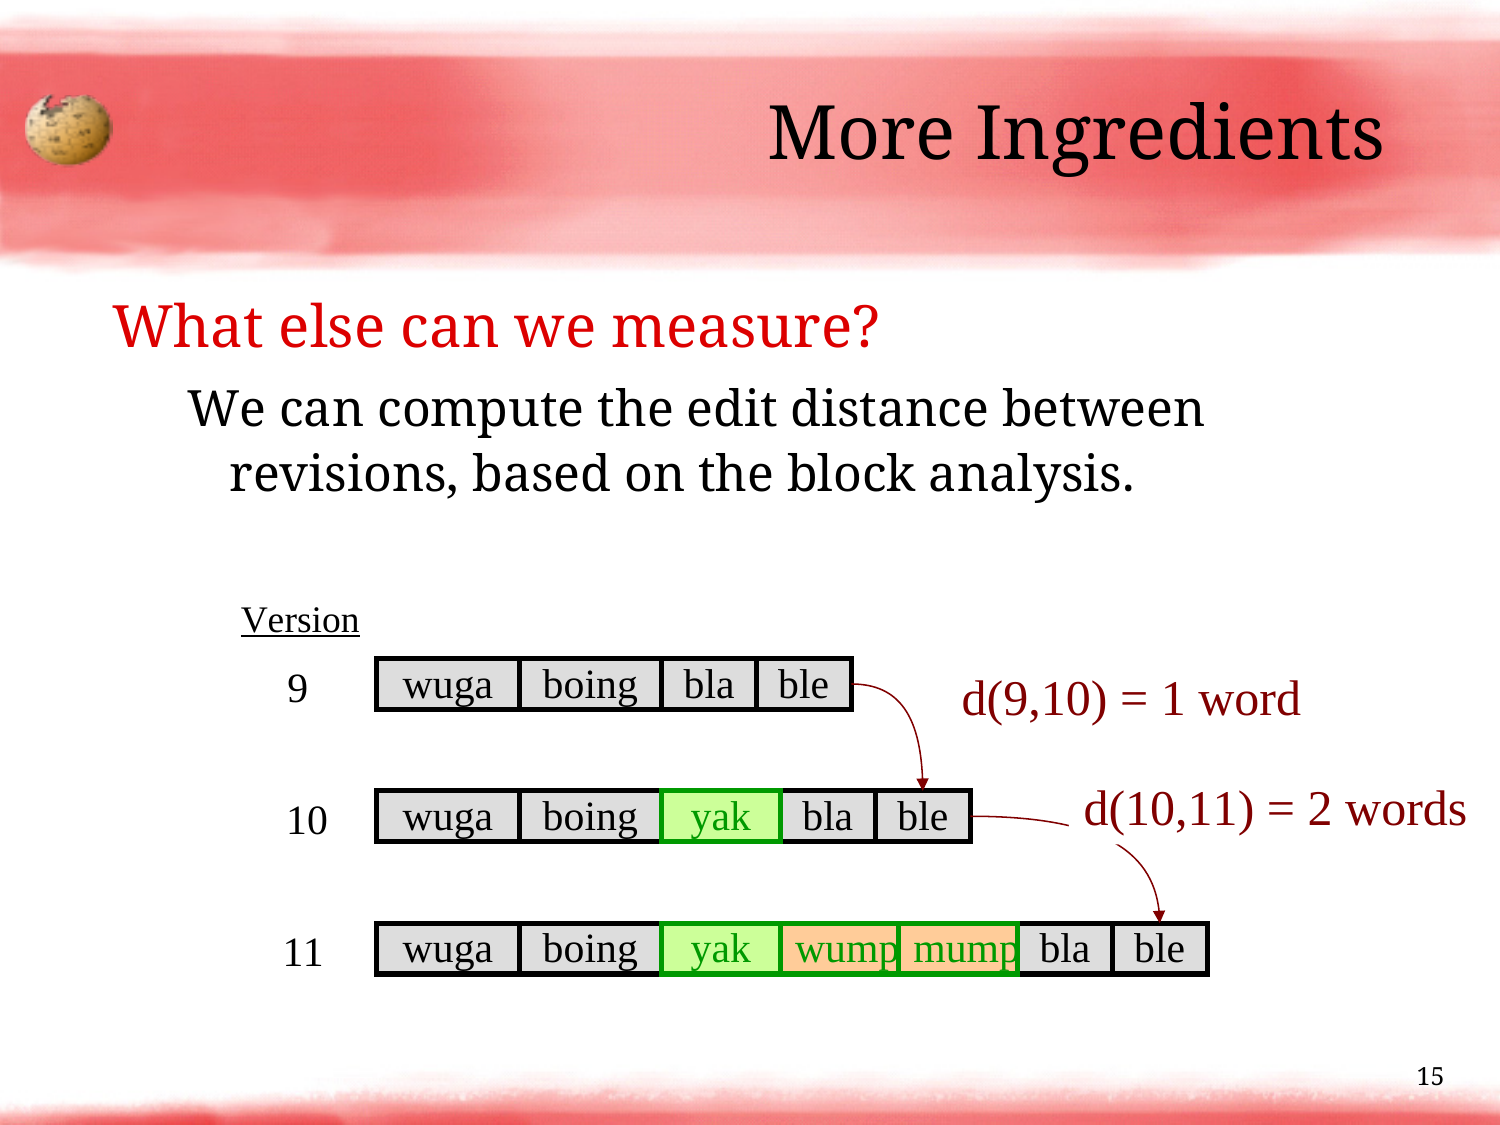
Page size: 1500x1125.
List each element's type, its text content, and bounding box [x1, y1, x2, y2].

text_box wuga [376, 923, 519, 974]
text_box mump [1005, 945, 1015, 961]
text_box 10 [271, 788, 343, 853]
title More Ingredients [112, 44, 1387, 217]
text_box bla [1018, 923, 1112, 974]
text_box boing [519, 658, 661, 710]
text_box wump [781, 923, 898, 974]
list What else can we measure? We can compute the edit distance between revisions, based on the block analysis. [112, 287, 1363, 1035]
text_box 9 [272, 656, 324, 720]
text_box d(9,10) = 1 word [946, 662, 1369, 735]
picture [0, 0, 1500, 1125]
text_box boing [519, 790, 661, 842]
text_box ble [875, 790, 971, 842]
text_box bla [661, 658, 756, 710]
text_box mump [898, 923, 1018, 974]
text_box ble [1112, 923, 1208, 974]
text_box Version [226, 590, 375, 650]
text_box boing [519, 923, 661, 974]
text_box d(10,11) = 2 words [1068, 771, 1500, 845]
text_box 11 [267, 920, 340, 985]
text_box wuga [376, 658, 519, 710]
text_box bla [781, 790, 875, 842]
text_box yak [661, 923, 781, 974]
text_box ble [756, 658, 852, 710]
text_box wuga [376, 790, 519, 842]
text_box yak [661, 790, 781, 842]
